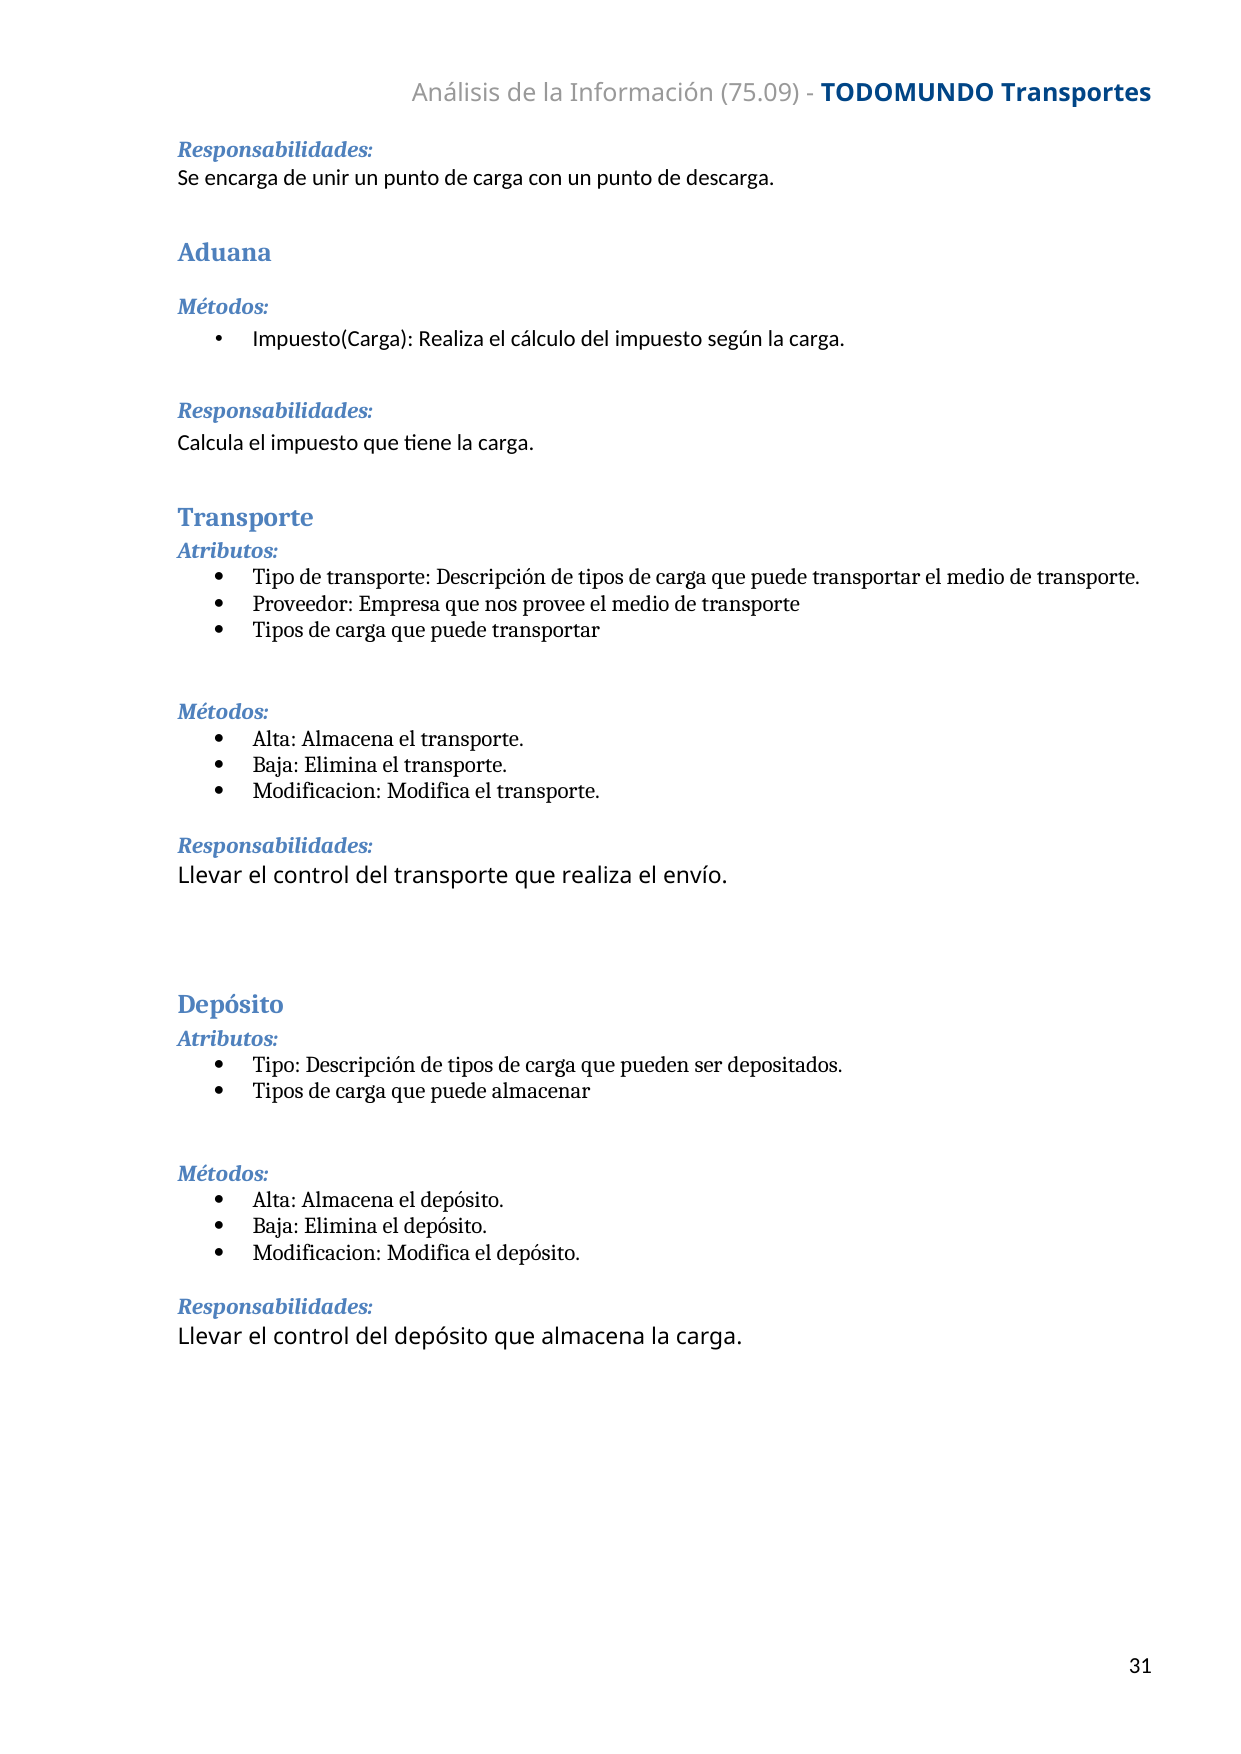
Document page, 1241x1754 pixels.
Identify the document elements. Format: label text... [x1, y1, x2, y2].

list Baja: Elimina el depósito. [215, 1213, 1152, 1239]
text Responsabilidades: [177, 833, 1152, 859]
text Se encarga de unir un punto de carga con un punto de descarga. [177, 163, 1152, 191]
list Modificacion: Modifica el transporte. [215, 778, 1152, 804]
subtitle Aduana [177, 237, 1152, 268]
text Atributos: [177, 1025, 1152, 1052]
list Tipo: Descripción de tipos de carga que pueden ser depositados. [215, 1052, 1152, 1078]
list Tipo de transporte: Descripción de tipos de carga que puede transportar el medio de transporte. [215, 564, 1152, 590]
list Impuesto(Carga): Realiza el cálculo del impuesto según la carga. [215, 324, 1152, 352]
subtitle Transporte [177, 502, 1152, 533]
text Atributos: [177, 538, 1152, 564]
text Llevar el control del depósito que almacena la carga. [177, 1320, 1152, 1351]
list Tipos de carga que puede transportar [215, 617, 1152, 643]
list Proveedor: Empresa que nos provee el medio de transporte [215, 590, 1152, 617]
text Responsabilidades: [177, 1294, 1152, 1320]
list Alta: Almacena el depósito. [215, 1187, 1152, 1213]
text Responsabilidades: [177, 137, 1152, 163]
list Baja: Elimina el transporte. [215, 752, 1152, 778]
text Métodos: [177, 1160, 1152, 1187]
text Métodos: [177, 699, 1152, 726]
subtitle Responsabilidades: [177, 398, 1152, 424]
subtitle Métodos: [177, 294, 1152, 320]
text Llevar el control del transporte que realiza el envío. [177, 859, 1152, 890]
list Alta: Almacena el transporte. [215, 726, 1152, 752]
text Calcula el impuesto que tiene la carga. [177, 428, 1152, 456]
list Modificacion: Modifica el depósito. [215, 1239, 1152, 1266]
subtitle Depósito [177, 989, 1152, 1021]
list Tipos de carga que puede almacenar [215, 1078, 1152, 1104]
